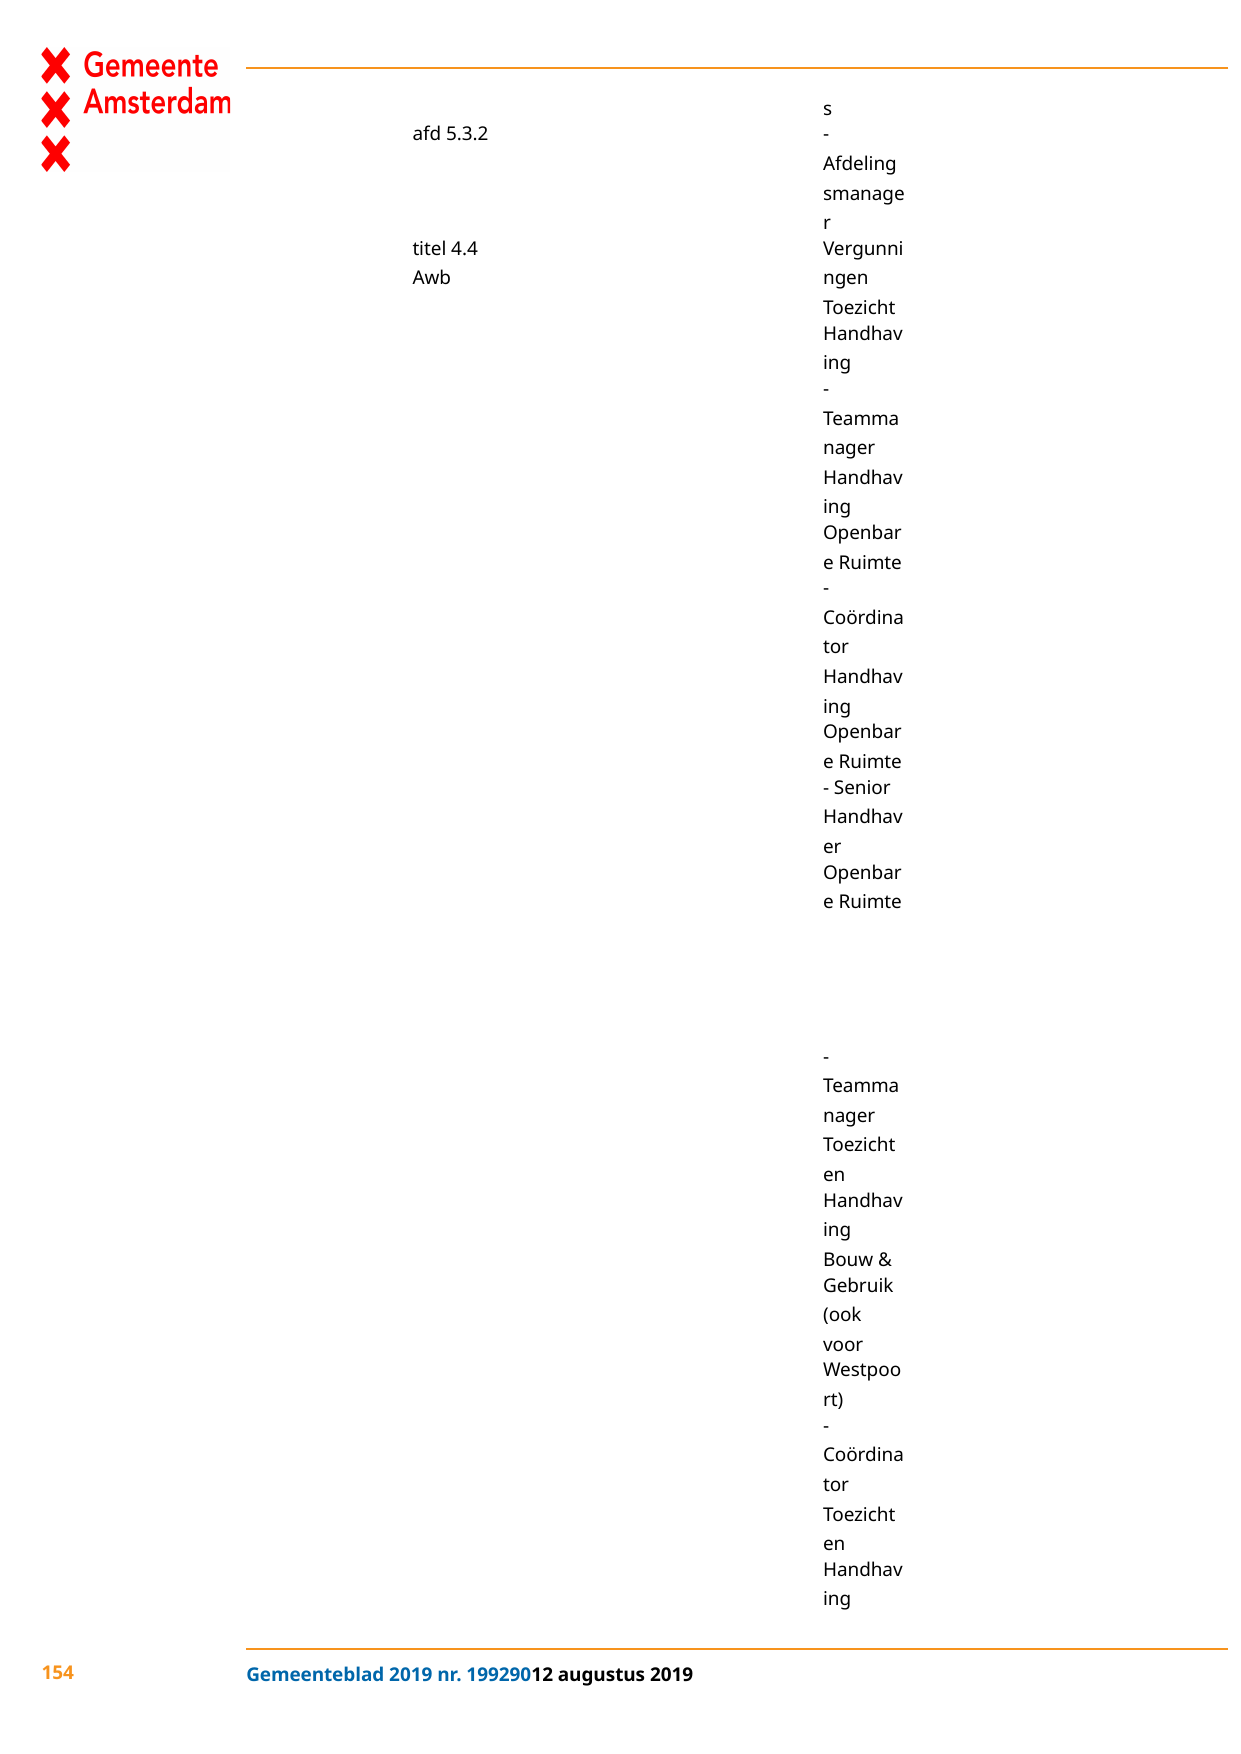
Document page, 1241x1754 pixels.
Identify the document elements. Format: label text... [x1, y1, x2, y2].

table_cell [248, 1357, 330, 1412]
table_cell [412, 519, 494, 574]
table_cell [577, 95, 659, 121]
table_cell [741, 575, 823, 719]
table_cell [494, 914, 577, 940]
table_cell [577, 1043, 659, 1187]
table_cell [905, 914, 987, 940]
table_cell [905, 121, 987, 235]
table_cell [659, 1043, 741, 1187]
table_cell [577, 1412, 659, 1556]
table_cell [1069, 95, 1152, 121]
table_cell -Coördinator Handhaving [823, 575, 905, 719]
table_cell [823, 1017, 905, 1043]
table_cell [987, 859, 1069, 914]
table_cell [905, 991, 987, 1017]
table_cell [741, 991, 823, 1017]
table_cell [905, 940, 987, 966]
table_cell [330, 95, 412, 121]
table_cell [1069, 1017, 1152, 1043]
table_cell [494, 1556, 577, 1611]
table_cell [905, 1412, 987, 1556]
table_cell [741, 375, 823, 519]
table_cell [905, 719, 987, 774]
table_cell [1069, 235, 1152, 320]
table_cell [412, 914, 494, 940]
table_cell [577, 719, 659, 774]
table_cell [1069, 940, 1152, 966]
table_cell [659, 95, 741, 121]
table_cell [987, 940, 1069, 966]
table_cell [741, 914, 823, 940]
table_cell [905, 1043, 987, 1187]
table_cell [412, 575, 494, 719]
table_cell [330, 320, 412, 375]
table_cell [741, 519, 823, 574]
table_cell [987, 1272, 1069, 1357]
table_cell [1069, 1556, 1152, 1611]
table_cell [248, 121, 330, 235]
table_cell [905, 859, 987, 914]
table_cell [577, 519, 659, 574]
table_cell [987, 575, 1069, 719]
table_cell [741, 1556, 823, 1611]
table_cell [741, 1187, 823, 1272]
table_cell [412, 1043, 494, 1187]
table_cell [659, 859, 741, 914]
table_cell [987, 375, 1069, 519]
table_cell [330, 1043, 412, 1187]
table_cell [987, 320, 1069, 375]
table_cell [577, 1017, 659, 1043]
table_cell [659, 914, 741, 940]
table_cell [741, 95, 823, 121]
table_cell [905, 519, 987, 574]
table_cell [494, 1187, 577, 1272]
table_cell [412, 1412, 494, 1556]
table_cell -Teammanager Toezicht en [823, 1043, 905, 1187]
table_cell [412, 859, 494, 914]
table_cell [412, 991, 494, 1017]
table_cell [987, 235, 1069, 320]
table_cell [905, 1017, 987, 1043]
table_cell [248, 719, 330, 774]
table_cell Vergunningen Toezicht [823, 235, 905, 320]
table_cell [905, 95, 987, 121]
table_cell [494, 719, 577, 774]
table_cell [330, 121, 412, 235]
table_cell [412, 375, 494, 519]
table_cell [577, 940, 659, 966]
table_cell [1069, 1187, 1152, 1272]
table_cell Handhaving [823, 320, 905, 375]
table_cell [905, 235, 987, 320]
table_cell [577, 121, 659, 235]
table_cell [412, 966, 494, 991]
table_cell [1069, 320, 1152, 375]
table_cell [987, 1556, 1069, 1611]
table_cell [659, 1412, 741, 1556]
table_cell [987, 1187, 1069, 1272]
table_cell [412, 719, 494, 774]
table_cell [330, 991, 412, 1017]
table_cell [659, 1272, 741, 1357]
table_cell [741, 940, 823, 966]
table_cell [330, 914, 412, 940]
table_cell [248, 575, 330, 719]
table_cell [1069, 774, 1152, 859]
table_cell [330, 1017, 412, 1043]
table_cell [248, 1556, 330, 1611]
table_cell [494, 774, 577, 859]
table_cell - Afdelingsmanager [823, 121, 905, 235]
table_cell [659, 375, 741, 519]
table_cell [494, 121, 577, 235]
table_cell [987, 121, 1069, 235]
table_cell [330, 1412, 412, 1556]
table_cell [659, 235, 741, 320]
table_cell [248, 859, 330, 914]
table_cell [577, 1272, 659, 1357]
table_cell [494, 320, 577, 375]
table_cell afd 5.3.2 [412, 121, 494, 235]
table_cell [577, 1187, 659, 1272]
table_cell [248, 774, 330, 859]
table_cell [987, 719, 1069, 774]
table_cell [412, 940, 494, 966]
table_cell [1069, 914, 1152, 940]
table_cell [905, 1556, 987, 1611]
table_cell titel 4.4 Awb [412, 235, 494, 320]
table_cell [494, 235, 577, 320]
table_cell [577, 966, 659, 991]
table_cell [494, 991, 577, 1017]
table_cell Openbare Ruimte [823, 719, 905, 774]
table_cell Handhaving [823, 1556, 905, 1611]
table_cell [741, 1272, 823, 1357]
table_cell [905, 575, 987, 719]
table_cell [248, 235, 330, 320]
table_cell [905, 375, 987, 519]
table_cell [330, 966, 412, 991]
table_cell [905, 774, 987, 859]
table_cell [987, 1357, 1069, 1412]
table_cell [330, 235, 412, 320]
table_cell [987, 95, 1069, 121]
table_cell -Teammanager Handhaving [823, 375, 905, 519]
table_cell [905, 320, 987, 375]
table_cell [577, 235, 659, 320]
table_cell [330, 519, 412, 574]
table_cell [741, 966, 823, 991]
table_cell [823, 966, 905, 991]
table_cell [1069, 1043, 1152, 1187]
table_cell [330, 375, 412, 519]
table_cell [494, 859, 577, 914]
table_cell [659, 991, 741, 1017]
table_cell [248, 375, 330, 519]
table_cell [577, 859, 659, 914]
table_cell [330, 575, 412, 719]
table_cell [987, 1043, 1069, 1187]
table_cell [987, 774, 1069, 859]
table_cell [741, 1043, 823, 1187]
table_cell Openbare Ruimte [823, 519, 905, 574]
table_cell [659, 320, 741, 375]
table_cell [1069, 375, 1152, 519]
table_cell [330, 940, 412, 966]
table_cell [330, 1272, 412, 1357]
table_cell [1069, 859, 1152, 914]
table_cell [412, 1556, 494, 1611]
table_cell [987, 519, 1069, 574]
table_cell [823, 991, 905, 1017]
table_cell [741, 1017, 823, 1043]
table_cell [412, 320, 494, 375]
table_cell [905, 1272, 987, 1357]
table_cell [412, 95, 494, 121]
table_cell [741, 859, 823, 914]
table_cell [1069, 966, 1152, 991]
table_cell [494, 1272, 577, 1357]
table_cell [577, 320, 659, 375]
table_cell [494, 519, 577, 574]
table_cell [659, 719, 741, 774]
table_cell [659, 966, 741, 991]
table_cell [905, 1357, 987, 1412]
table_cell [905, 966, 987, 991]
table_cell [330, 859, 412, 914]
table_cell [248, 1187, 330, 1272]
table_cell [577, 375, 659, 519]
table_cell [1069, 719, 1152, 774]
table_cell [1069, 575, 1152, 719]
table_cell [1069, 991, 1152, 1017]
table_cell [741, 1412, 823, 1556]
table_cell [741, 235, 823, 320]
table_cell [412, 1272, 494, 1357]
table_cell s [823, 95, 905, 121]
table_cell [412, 774, 494, 859]
table_cell [248, 991, 330, 1017]
table_cell [248, 914, 330, 940]
table_cell [987, 914, 1069, 940]
table_cell [577, 991, 659, 1017]
table_cell [248, 1017, 330, 1043]
table_cell [1069, 519, 1152, 574]
table_cell [494, 375, 577, 519]
table_cell [659, 121, 741, 235]
table_cell [494, 1412, 577, 1556]
table_cell [330, 1187, 412, 1272]
table_cell - Coördinator Toezicht en [823, 1412, 905, 1556]
table_cell [659, 940, 741, 966]
table_cell [248, 1412, 330, 1556]
table_cell [987, 1412, 1069, 1556]
table_cell [412, 1357, 494, 1412]
table_cell [248, 966, 330, 991]
table_cell [659, 1556, 741, 1611]
table_cell [987, 966, 1069, 991]
table_cell [494, 966, 577, 991]
table_cell [494, 575, 577, 719]
table_cell [741, 774, 823, 859]
table_cell [905, 1187, 987, 1272]
table_cell [987, 991, 1069, 1017]
table_cell [823, 940, 905, 966]
table_cell [494, 1043, 577, 1187]
table_cell [248, 1043, 330, 1187]
table_cell [1069, 1412, 1152, 1556]
table_cell [248, 95, 330, 121]
table_cell [494, 1357, 577, 1412]
table_cell [659, 1357, 741, 1412]
table_cell [330, 719, 412, 774]
table_cell [494, 95, 577, 121]
table_cell [741, 1357, 823, 1412]
table_cell [741, 320, 823, 375]
table_cell [248, 320, 330, 375]
table_cell [1069, 121, 1152, 235]
table_cell [659, 1187, 741, 1272]
table_cell [577, 774, 659, 859]
table_cell [741, 121, 823, 235]
table_cell [577, 1357, 659, 1412]
table_cell [248, 519, 330, 574]
table_cell [577, 575, 659, 719]
table_cell [577, 1556, 659, 1611]
table_cell [659, 1017, 741, 1043]
picture [41, 47, 231, 172]
table_cell [1069, 1272, 1152, 1357]
table_cell [823, 914, 905, 940]
table_cell Westpoort) [823, 1357, 905, 1412]
table_cell Openbare Ruimte [823, 859, 905, 914]
table_cell [330, 1556, 412, 1611]
table_cell [412, 1187, 494, 1272]
table_cell [741, 719, 823, 774]
table_cell [987, 1017, 1069, 1043]
table_cell [412, 1017, 494, 1043]
table_cell - Senior Handhaver [823, 774, 905, 859]
table_cell [330, 1357, 412, 1412]
table_cell [494, 1017, 577, 1043]
table_cell [577, 914, 659, 940]
table_cell Gebruik (ook voor [823, 1272, 905, 1357]
table_cell [659, 774, 741, 859]
table_cell [659, 519, 741, 574]
table_cell [248, 1272, 330, 1357]
table_cell [494, 940, 577, 966]
table_cell [248, 940, 330, 966]
table_cell Handhaving Bouw & [823, 1187, 905, 1272]
table_cell [659, 575, 741, 719]
table_cell [330, 774, 412, 859]
table_cell [1069, 1357, 1152, 1412]
